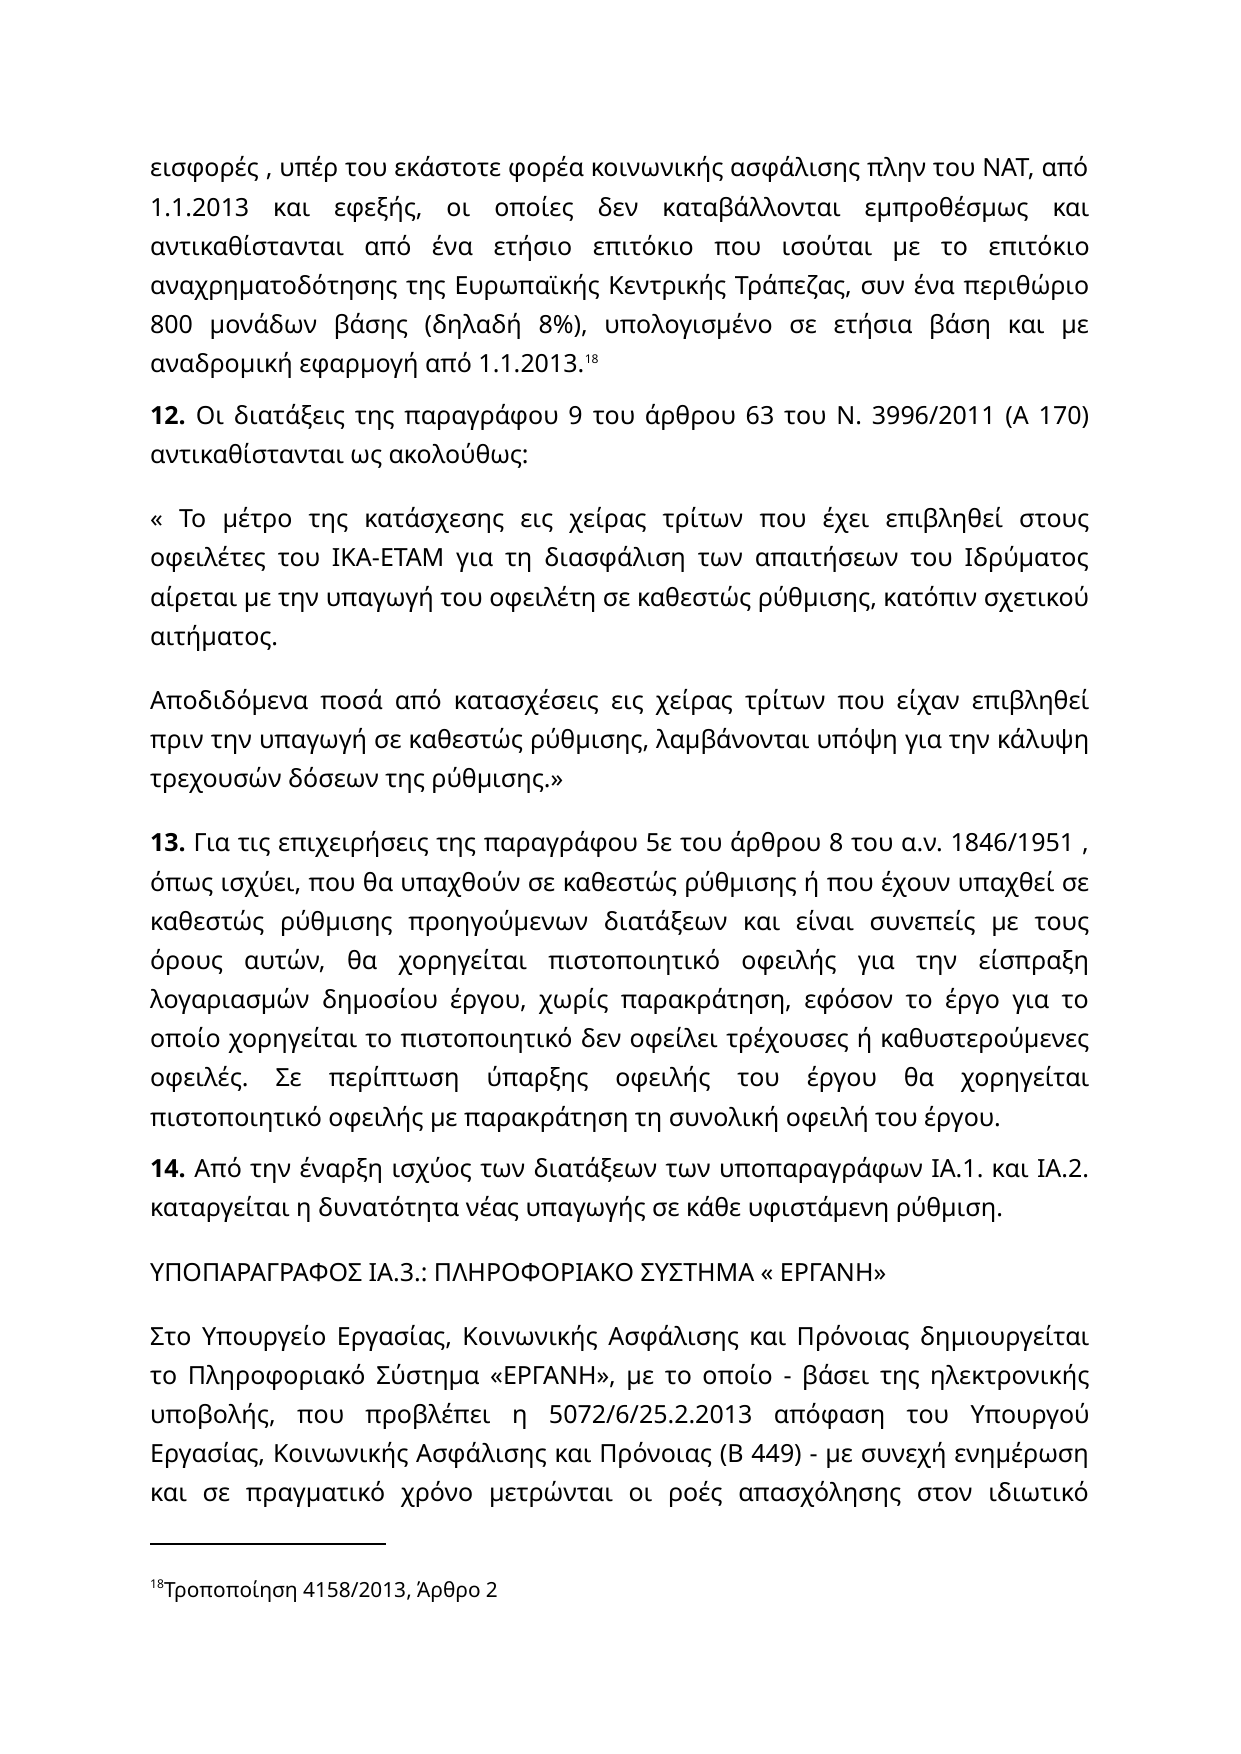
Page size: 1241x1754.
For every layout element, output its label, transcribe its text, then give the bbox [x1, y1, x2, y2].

text 13. Για τις επιχειρήσεις της παραγράφου 5ε του άρθρου 8 του α.ν. 1846/1951 , όπως ισχύει, που θα υπαχθούν σε καθεστώς ρύθμισης ή που έχουν υπαχθεί σε καθεστώς ρύθμισης προηγούμενων διατάξεων και είναι συνεπείς με τους όρους αυτών, θα χορηγείται πιστοποιητικό οφειλής για την είσπραξη λογαριασμών δημοσίου έργου, χωρίς παρακράτηση, εφόσον το έργο για το οποίο χορηγείται το πιστοποιητικό δεν οφείλει τρέχουσες ή καθυστερούμενες οφειλές. Σε περίπτωση ύπαρξης οφειλής του έργου θα χορηγείται πιστοποιητικό οφειλής με παρακράτηση τη συνολική οφειλή του έργου. [150, 825, 1090, 1133]
text Αποδιδόμενα ποσά από κατασχέσεις εις χείρας τρίτων που είχαν επιβληθεί πριν την υπαγωγή σε καθεστώς ρύθμισης, λαμβάνονται υπόψη για την κάλυψη τρεχουσών δόσεων της ρύθμισης.» [150, 682, 1090, 795]
text Τροποποίηση 4158/2013, Άρθρο 2 [150, 1576, 1090, 1604]
text 14. Από την έναρξη ισχύος των διατάξεων των υποπαραγράφων ΙΑ.1. και ΙΑ.2. καταργείται η δυνατότητα νέας υπαγωγής σε κάθε υφιστάμενη ρύθμιση. [150, 1151, 1090, 1224]
text εισφορές , υπέρ του εκάστοτε φορέα κοινωνικής ασφάλισης πλην του NAT, από 1.1.2013 και εφεξής, οι οποίες δεν καταβάλλονται εμπροθέσμως και αντικαθίστανται από ένα ετήσιο επιτόκιο που ισούται με το επιτόκιο αναχρηματοδότησης της Ευρωπαϊκής Κεντρικής Τράπεζας, συν ένα περιθώριο 800 μονάδων βάσης (δηλαδή 8%), υπολογισμένο σε ετήσια βάση και με αναδρομική εφαρμογή από 1.1.2013. [150, 150, 1090, 380]
text ΥΠΟΠΑΡΑΓΡΑΦΟΣ ΙΑ.3.: ΠΛΗΡΟΦΟΡΙΑΚΟ ΣΥΣΤΗΜΑ « ΕΡΓΑΝΗ» [150, 1254, 1090, 1288]
text Στο Υπουργείο Εργασίας, Κοινωνικής Ασφάλισης και Πρόνοιας δημιουργείται το Πληροφοριακό Σύστημα «ΕΡΓΑΝΗ», με το οποίο - βάσει της ηλεκτρονικής υποβολής, που προβλέπει η 5072/6/25.2.2013 απόφαση του Υπουργού Εργασίας, Κοινωνικής Ασφάλισης και Πρόνοιας (Β 449) - με συνεχή ενημέρωση και σε πραγματικό χρόνο μετρώνται οι ροές απασχόλησης στον ιδιωτικό [150, 1318, 1090, 1509]
text 12. Οι διατάξεις της παραγράφου 9 του άρθρου 63 του Ν. 3996/2011 (Α 170) αντικαθίστανται ως ακολούθως: [150, 397, 1090, 471]
text « Το μέτρο της κατάσχεσης εις χείρας τρίτων που έχει επιβληθεί στους οφειλέτες του ΙΚΑ-ΕΤΑΜ για τη διασφάλιση των απαιτήσεων του Ιδρύματος αίρεται με την υπαγωγή του οφειλέτη σε καθεστώς ρύθμισης, κατόπιν σχετικού αιτήματος. [150, 501, 1090, 652]
